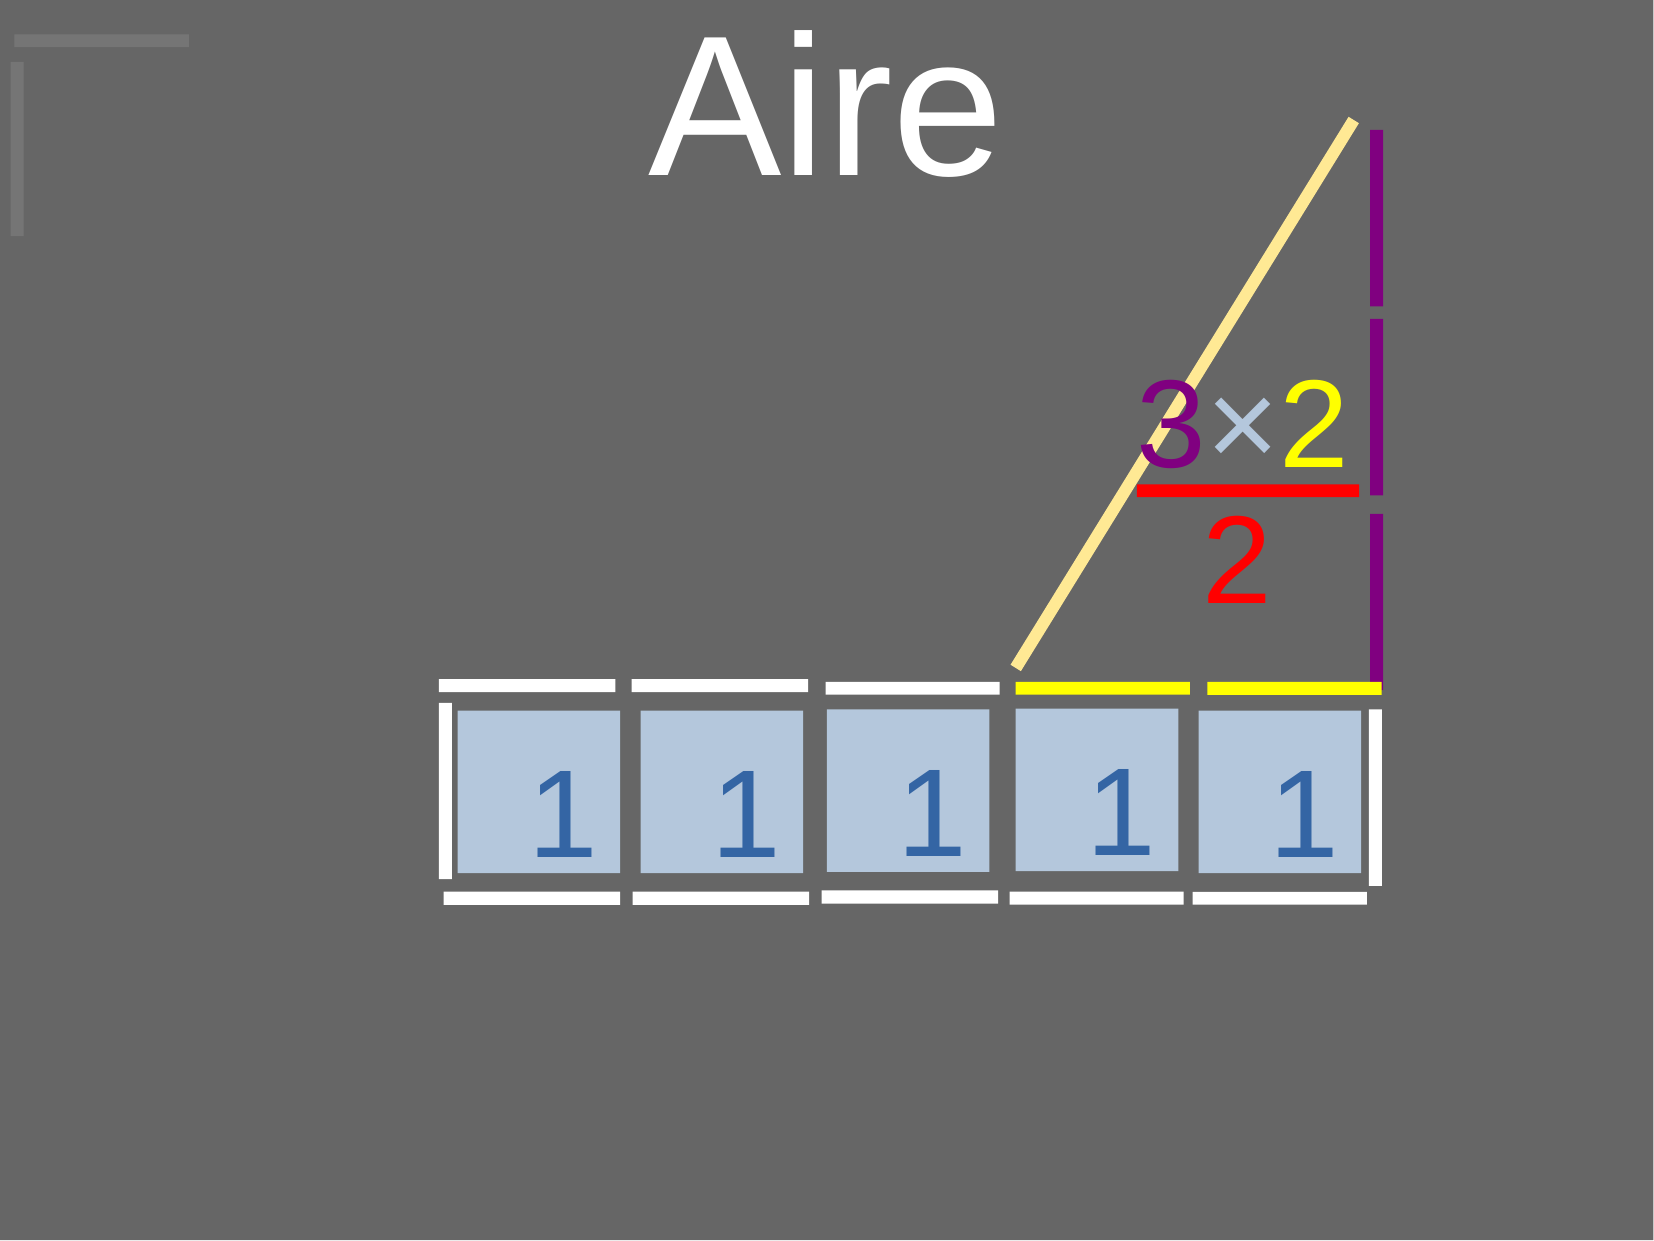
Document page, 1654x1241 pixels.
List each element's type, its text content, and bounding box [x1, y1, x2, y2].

text_box 1 [1254, 737, 1311, 892]
title Aire [1290, 221, 1300, 237]
text_box 1 [883, 735, 939, 891]
text_box 1 [513, 737, 570, 892]
text_box 2 [1188, 483, 1288, 638]
text_box 3×2 [1122, 347, 1583, 502]
text_box 1 [1072, 735, 1128, 890]
title Aire [353, 0, 1300, 237]
text_box 1 [697, 737, 753, 892]
text_box [0, 0, 1654, 1241]
